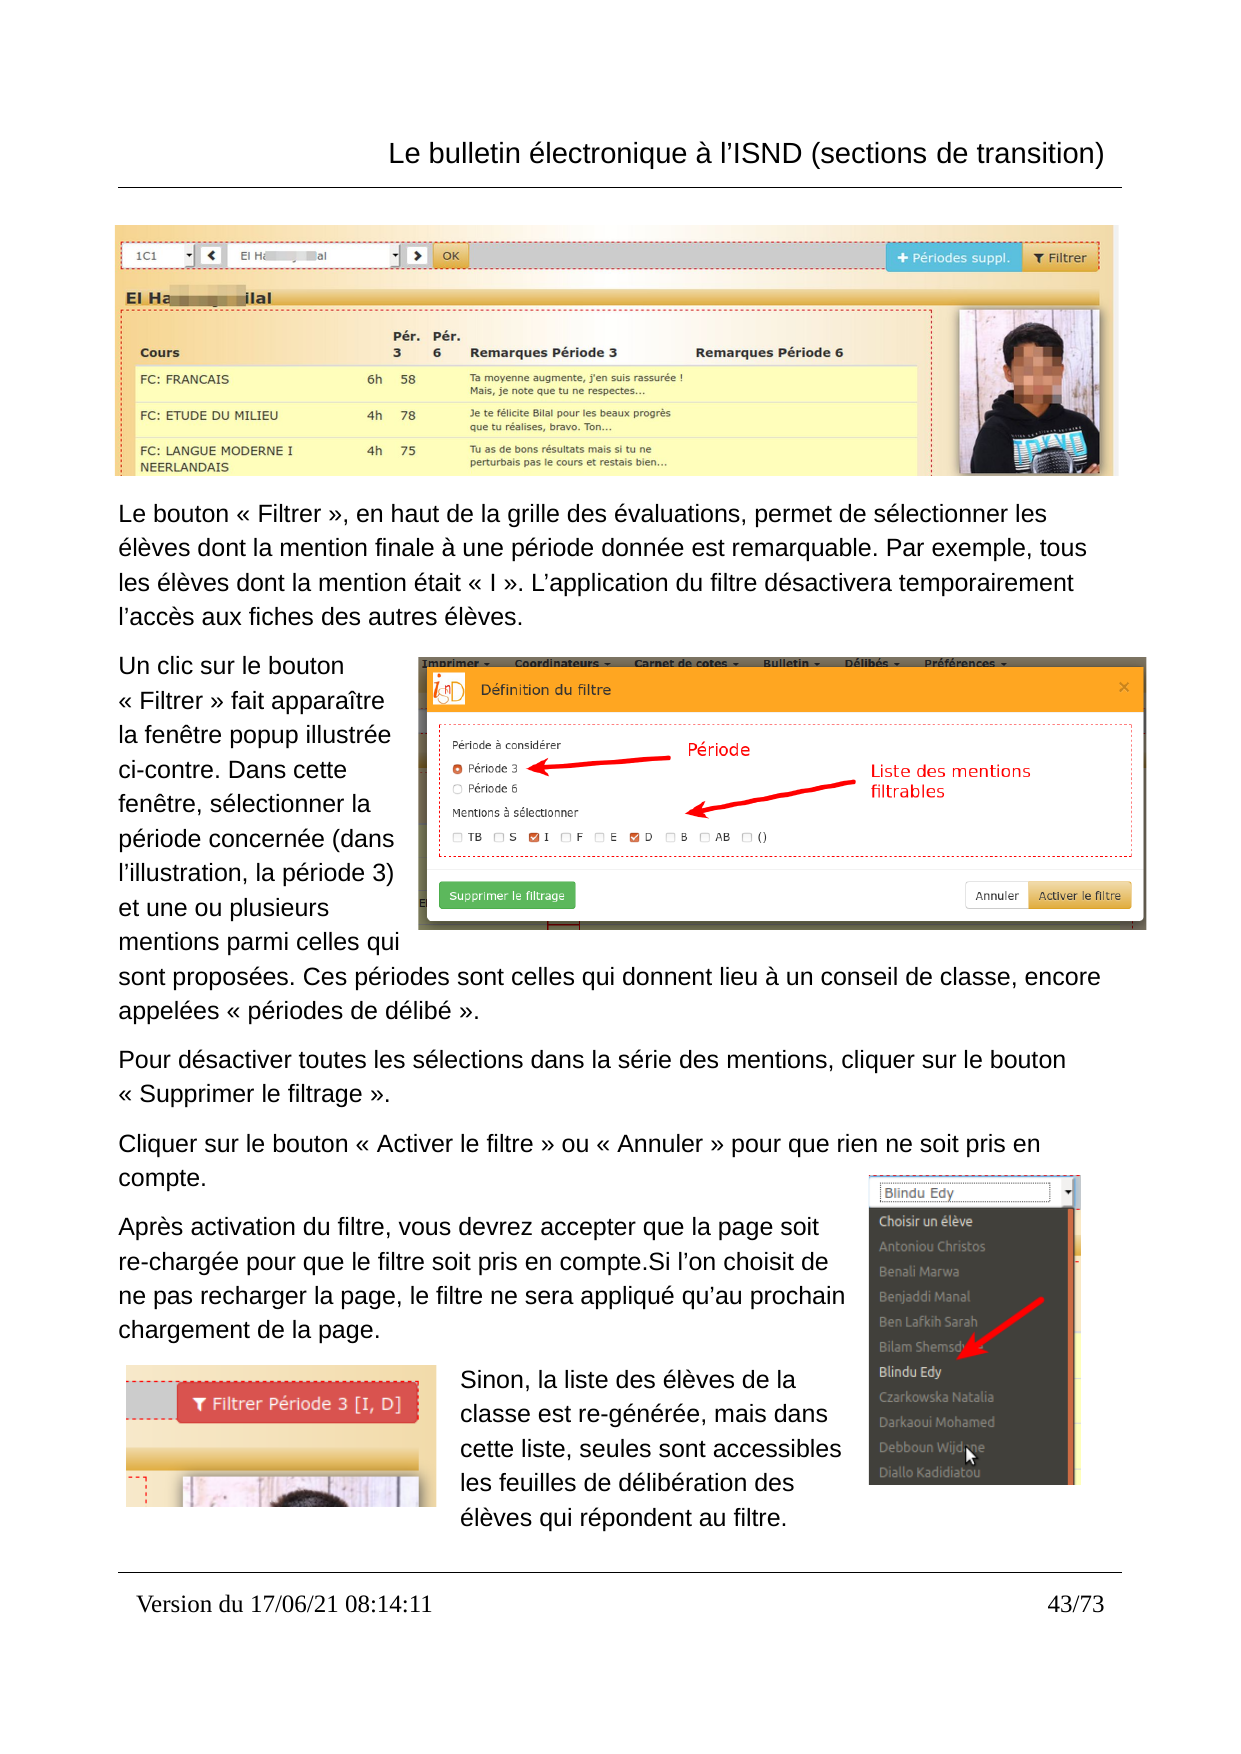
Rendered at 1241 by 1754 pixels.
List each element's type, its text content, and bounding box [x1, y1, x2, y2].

text Après activation du filtre, vous devrez accepter que la page soit re-chargée pour que le filtre soit pris en compte.Si l’on choisit de ne pas recharger la page, le filtre ne sera appliqué qu’au prochain chargement de la page. [118, 1212, 868, 1344]
picture [418, 657, 1147, 930]
text Sinon, la liste des élèves de la classe est re-générée, mais dans cette liste, seules sont accessibles les feuilles de délibération des élèves qui répondent au filtre. [118, 1364, 1122, 1531]
text Un clic sur le bouton « Filtrer » fait apparaître la fenêtre popup illustrée ci-contre. Dans cette fenêtre, sélectionner la période concernée (dans l’illustration, la période 3) et une ou plusieurs mentions parmi celles qui sont proposées. Ces périodes sont celles qui donnent lieu à un conseil de classe, encore appelées « périodes de délibé ». [118, 930, 1122, 1025]
text Pour désactiver toutes les sélections dans la série des mentions, cliquer sur le bouton « Supprimer le filtrage ». [118, 1045, 1122, 1108]
picture [126, 1365, 437, 1507]
text Le bouton « Filtrer », en haut de la grille des évaluations, permet de sélectionner les élèves dont la mention finale à une période donnée est remarquable. Par exemple, tous les élèves dont la mention était « I ». L’application du filtre désactivera temporairement l’accès aux fiches des autres élèves. [118, 217, 1122, 631]
text [1081, 1212, 1122, 1344]
picture [114, 225, 1119, 476]
picture [868, 1175, 1081, 1485]
text Cliquer sur le bouton « Activer le filtre » ou « Annuler » pour que rien ne soit pris en compte. [118, 1128, 1122, 1192]
